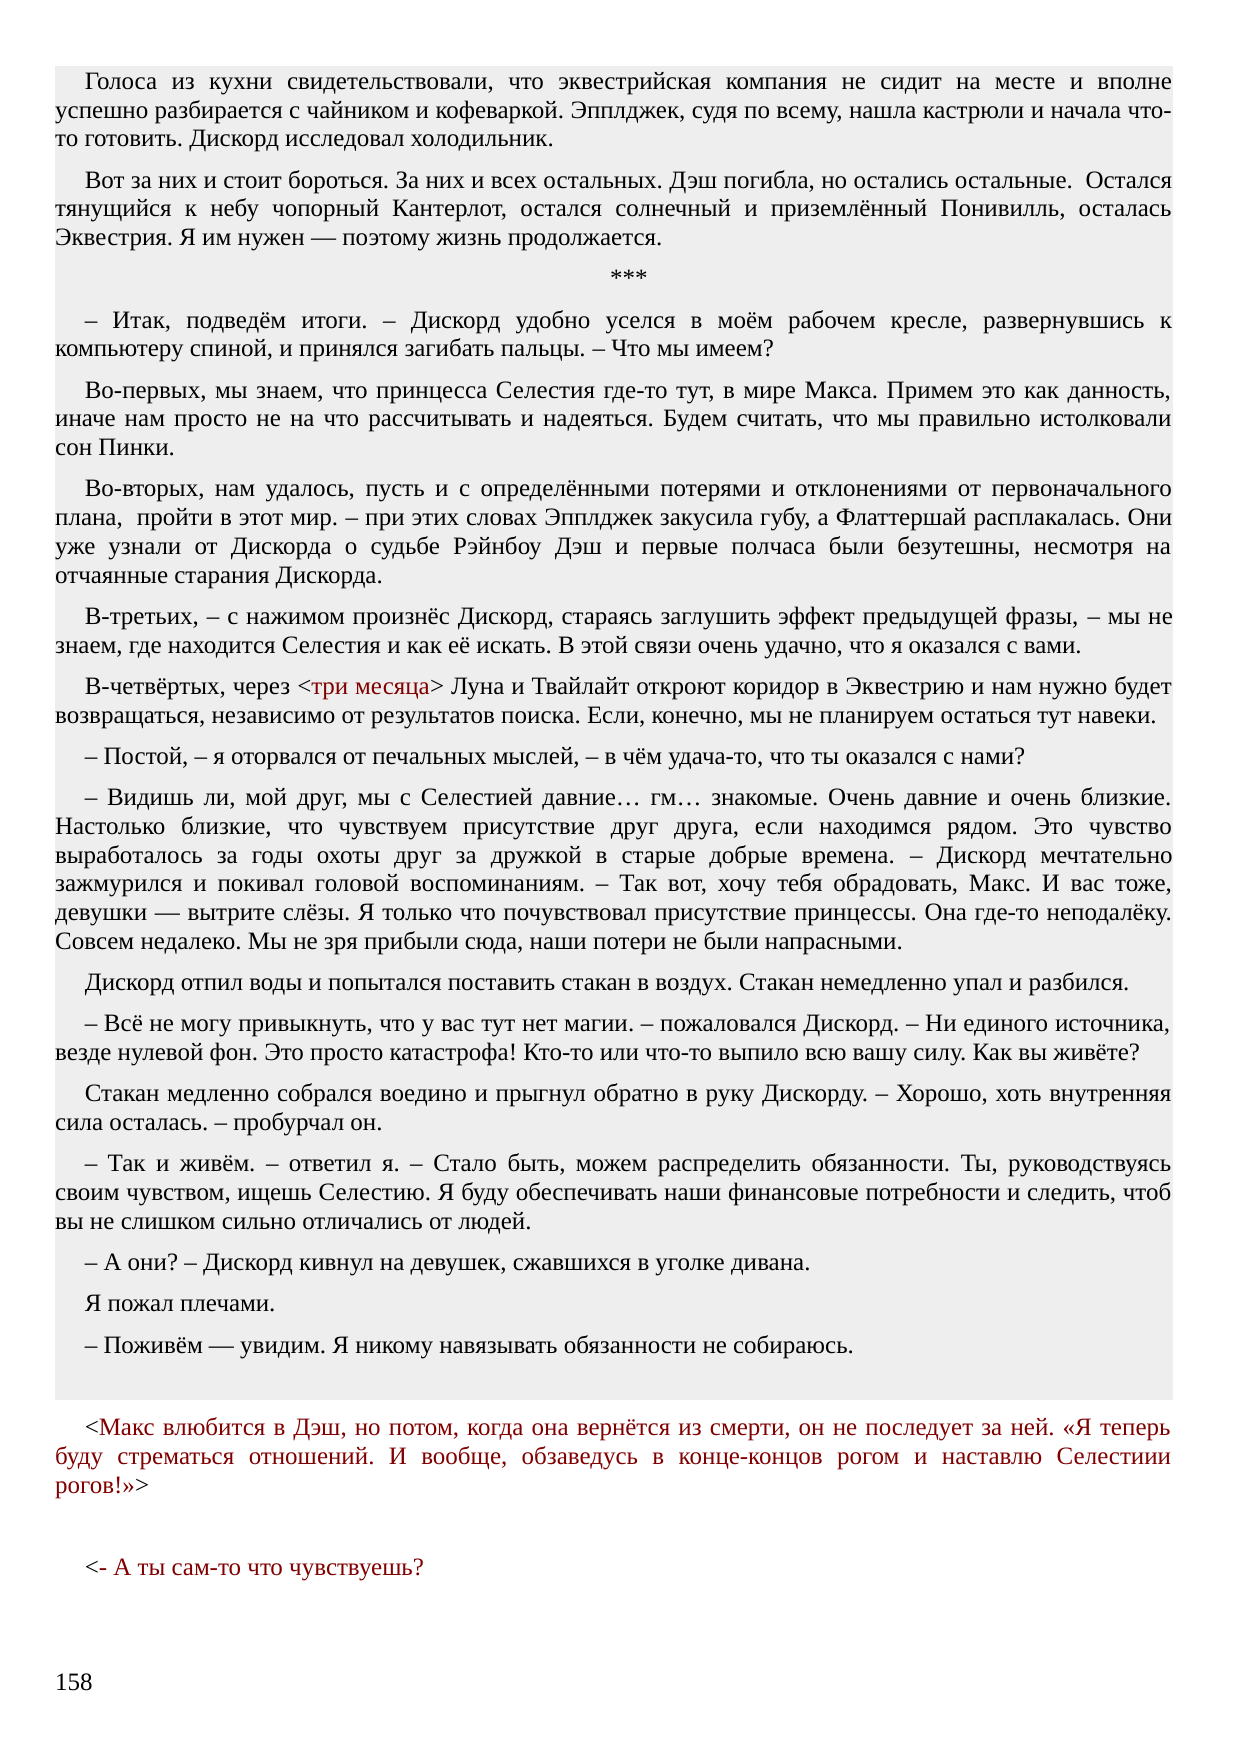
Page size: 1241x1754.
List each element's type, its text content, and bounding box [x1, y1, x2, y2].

text <Макс влюбится в Дэш, но потом, когда она вернётся из смерти, он не последует за ней. «Я теперь буду стрематься отношений. И вообще, обзаведусь в конце-концов рогом и наставлю Селестиии рогов!»> [55, 1412, 1173, 1498]
text В-четвёртых, через <три месяца> Луна и Твайлайт откроют коридор в Эквестрию и нам нужно будет возвращаться, независимо от результатов поиска. Если, конечно, мы не планируем остаться тут навеки. [55, 671, 1173, 728]
text – Поживём — увидим. Я никому навязывать обязанности не собираюсь. [55, 1330, 1173, 1358]
text Я пожал плечами. [55, 1288, 1173, 1317]
text Стакан медленно собрался воедино и прыгнул обратно в руку Дискорду. – Хорошо, хоть внутренняя сила осталась. – пробурчал он. [55, 1078, 1173, 1136]
text – Итак, подведём итоги. – Дискорд удобно уселся в моём рабочем кресле, развернувшись к компьютеру спиной, и принялся загибать пальцы. – Что мы имеем? [55, 305, 1173, 362]
text Голоса из кухни свидетельствовали, что эквестрийская компания не сидит на месте и вполне успешно разбирается с чайником и кофеваркой. Эпплджек, судя по всему, нашла кастрюли и начала что-то готовить. Дискорд исследовал холодильник. [55, 66, 1173, 152]
text Дискорд отпил воды и попытался поставить стакан в воздух. Стакан немедленно упал и разбился. [55, 967, 1173, 996]
text *** [55, 263, 1173, 292]
text – Постой, – я оторвался от печальных мыслей, – в чём удача-то, что ты оказался с нами? [55, 741, 1173, 770]
text Во-первых, мы знаем, что принцесса Селестия где-то тут, в мире Макса. Примем это как данность, иначе нам просто не на что рассчитывать и надеяться. Будем считать, что мы правильно истолковали сон Пинки. [55, 375, 1173, 461]
text В-третьих, – с нажимом произнёс Дискорд, стараясь заглушить эффект предыдущей фразы, – мы не знаем, где находится Селестия и как её искать. В этой связи очень удачно, что я оказался с вами. [55, 601, 1173, 658]
text Во-вторых, нам удалось, пусть и с определёнными потерями и отклонениями от первоначального плана, пройти в этот мир. – при этих словах Эпплджек закусила губу, а Флаттершай расплакалась. Они уже узнали от Дискорда о судьбе Рэйнбоу Дэш и первые полчаса были безутешны, несмотря на отчаянные старания Дискорда. [55, 473, 1173, 588]
text – Видишь ли, мой друг, мы с Селестией давние… гм… знакомые. Очень давние и очень близкие. Настолько близкие, что чувствуем присутствие друг друга, если находимся рядом. Это чувство выработалось за годы охоты друг за дружкой в старые добрые времена. – Дискорд мечтательно зажмурился и покивал головой воспоминаниям. – Так вот, хочу тебя обрадовать, Макс. И вас тоже, девушки — вытрите слёзы. Я только что почувствовал присутствие принцессы. Она где-то неподалёку. Совсем недалеко. Мы не зря прибыли сюда, наши потери не были напрасными. [55, 782, 1173, 955]
text Вот за них и стоит бороться. За них и всех остальных. Дэш погибла, но остались остальные. Остался тянущийся к небу чопорный Кантерлот, остался солнечный и приземлённый Понивилль, осталась Эквестрия. Я им нужен — поэтому жизнь продолжается. [55, 165, 1173, 251]
text – Так и живём. – ответил я. – Стало быть, можем распределить обязанности. Ты, руководствуясь своим чувством, ищешь Селестию. Я буду обеспечивать наши финансовые потребности и следить, чтоб вы не слишком сильно отличались от людей. [55, 1148, 1173, 1235]
text – А они? – Дискорд кивнул на девушек, сжавшихся в уголке дивана. [55, 1247, 1173, 1276]
text <- А ты сам-то что чувствуешь? [55, 1552, 1173, 1581]
text – Всё не могу привыкнуть, что у вас тут нет магии. – пожаловался Дискорд. – Ни единого источника, везде нулевой фон. Это просто катастрофа! Кто-то или что-то выпило всю вашу силу. Как вы живёте? [55, 1008, 1173, 1066]
